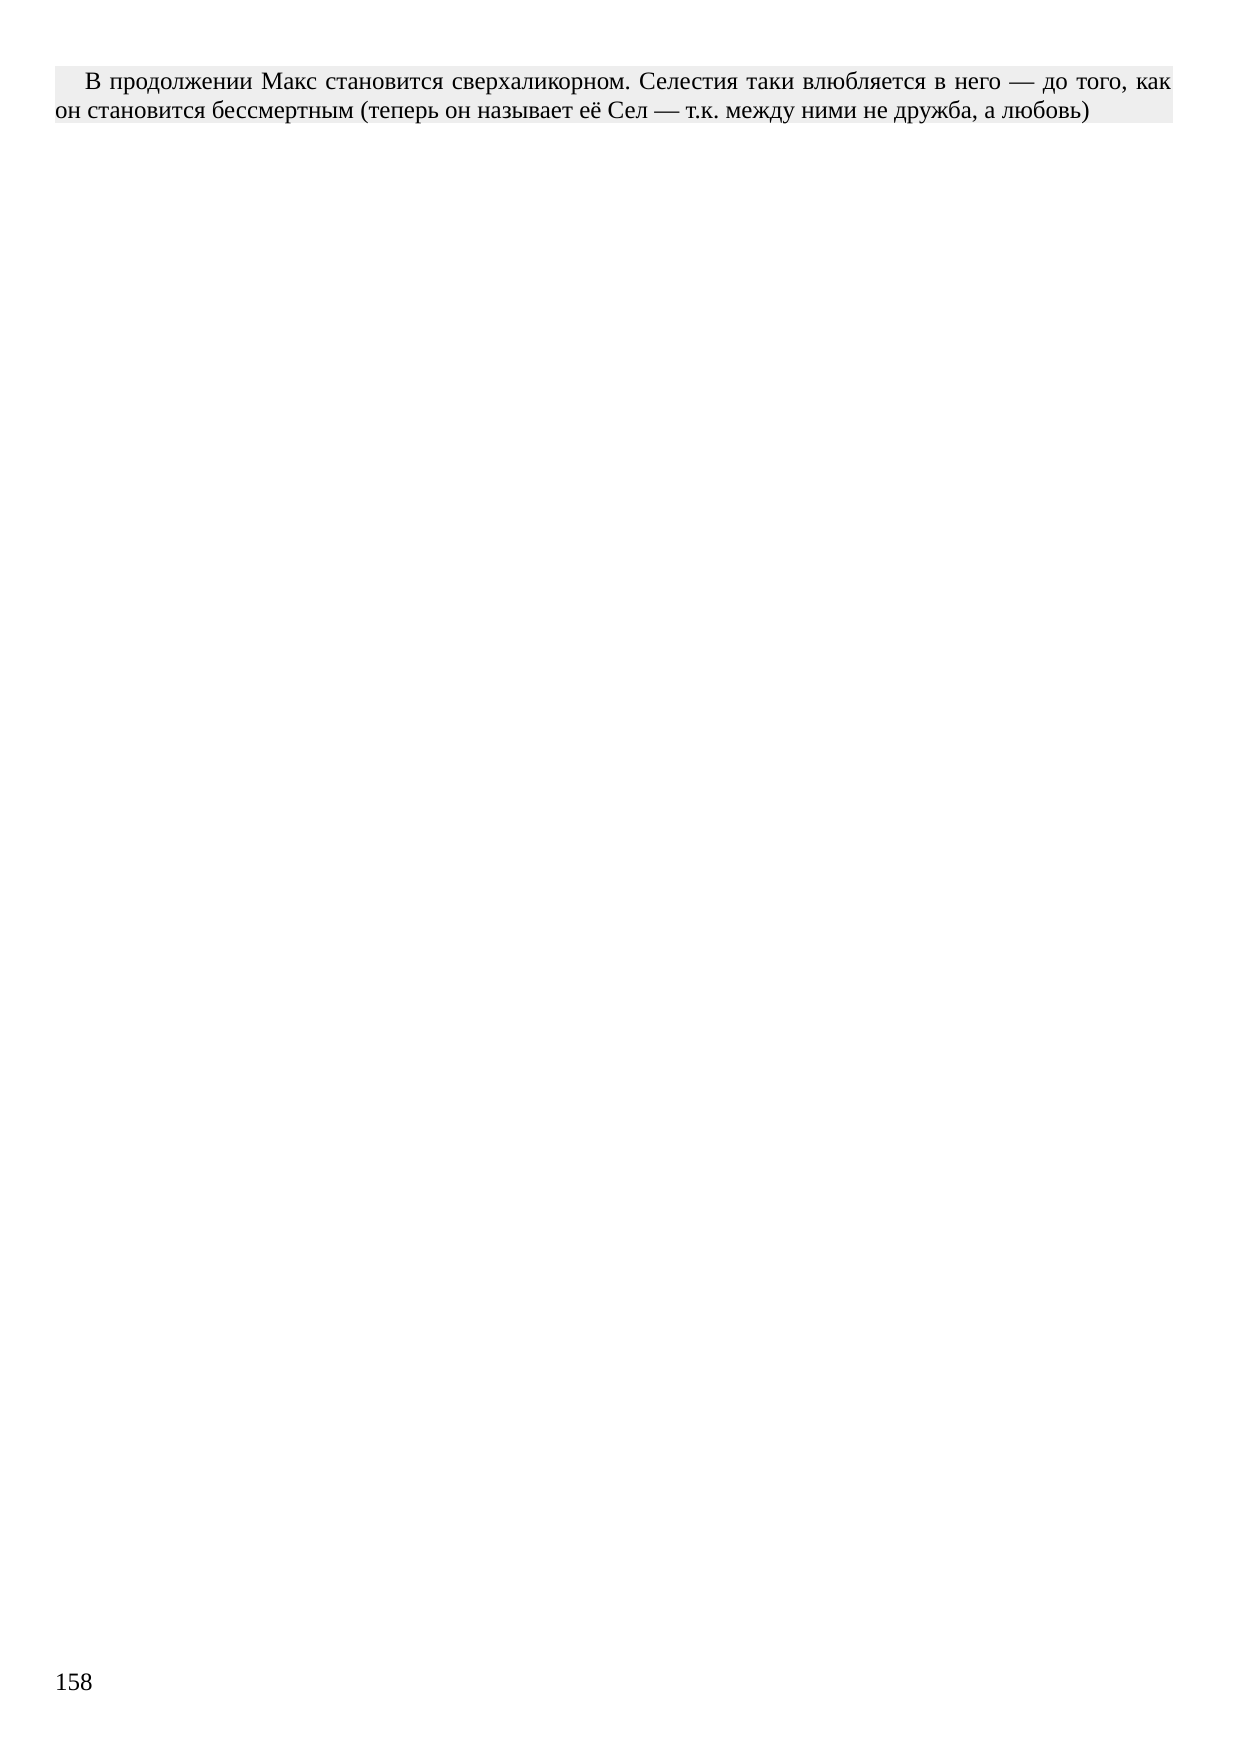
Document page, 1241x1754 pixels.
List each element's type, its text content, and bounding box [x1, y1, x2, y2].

text В продолжении Макс становится сверхаликорном. Селестия таки влюбляется в него — до того, как он становится бессмертным (теперь он называет её Сел — т.к. между ними не дружба, а любовь) [55, 66, 1173, 123]
